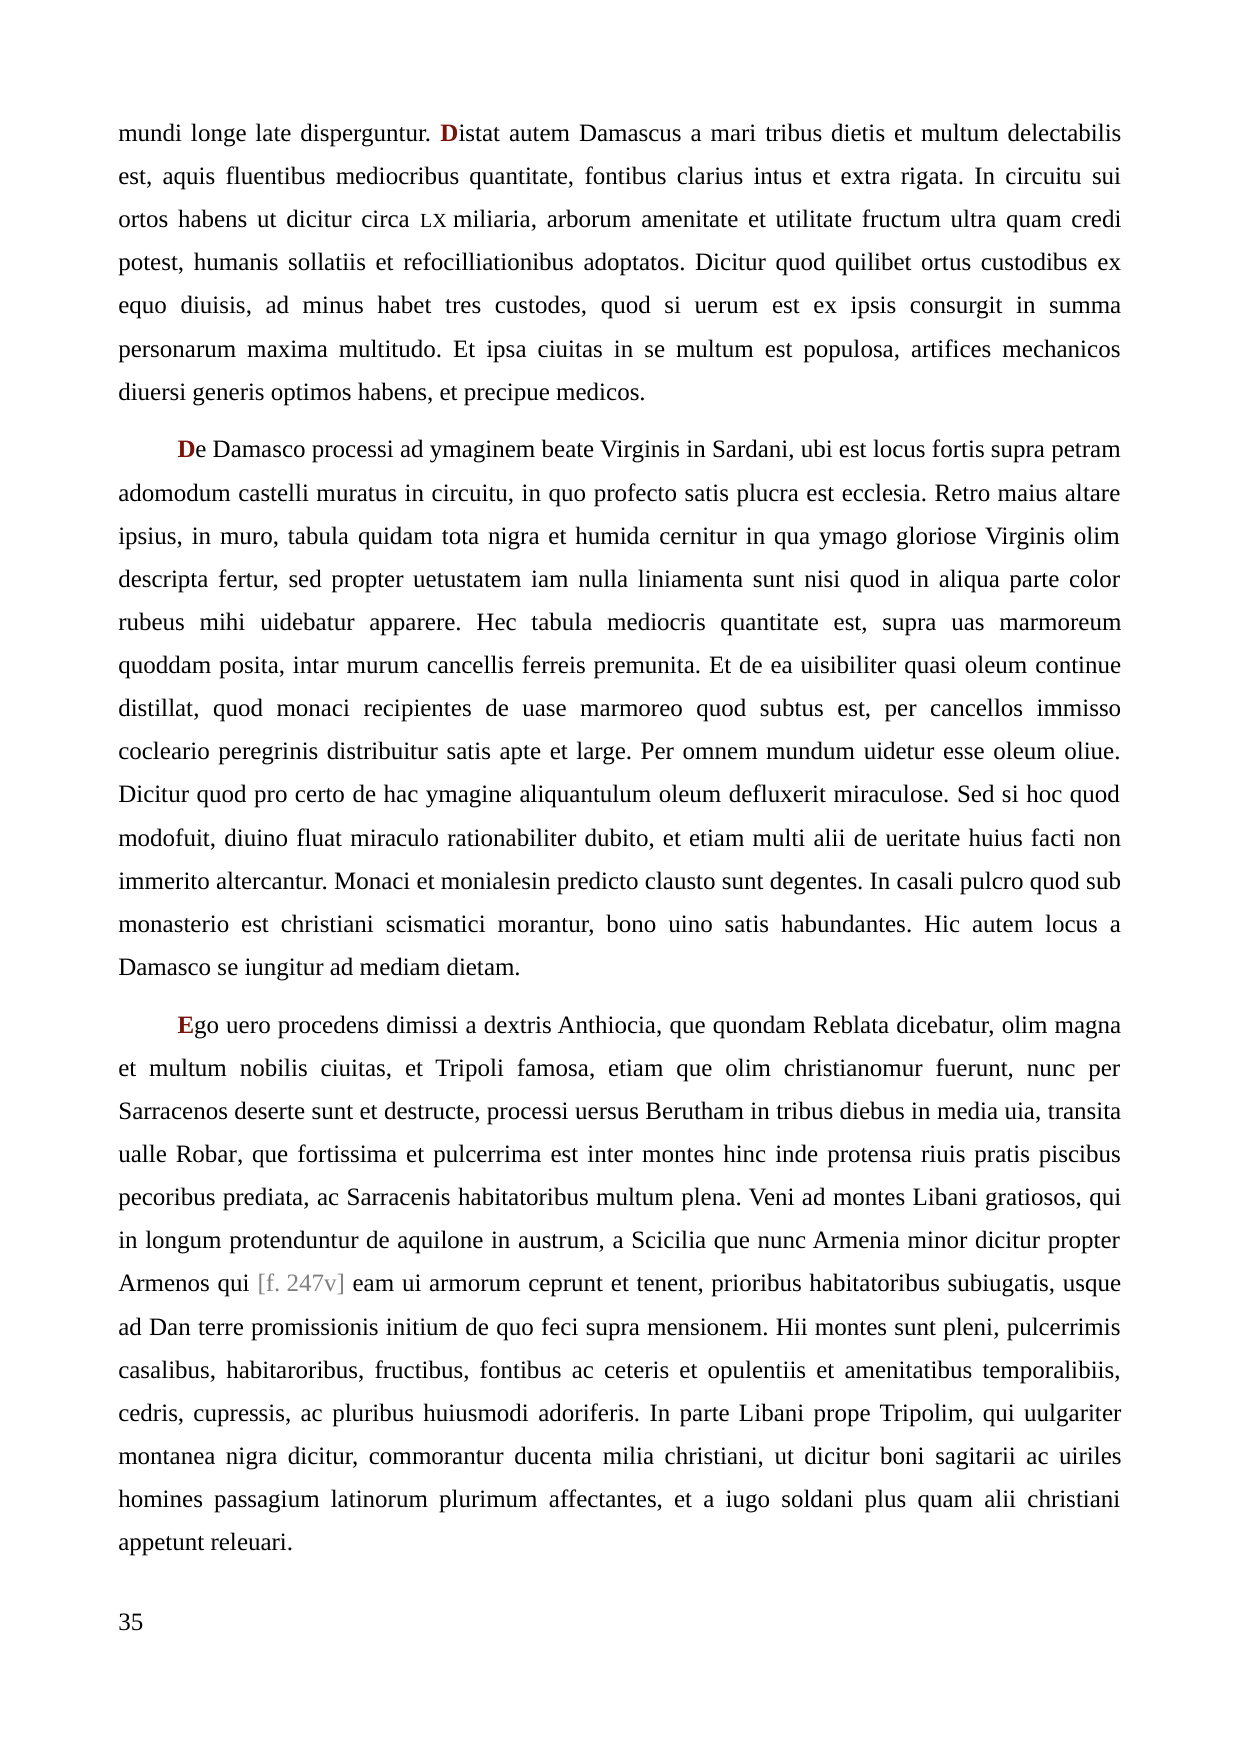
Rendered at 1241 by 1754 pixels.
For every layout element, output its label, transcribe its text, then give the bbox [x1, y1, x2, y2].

text De Damasco processi ad ymaginem beate Virginis in Sardani, ubi est locus fortis supra petram adomodum castelli muratus in circuitu, in quo profecto satis plucra est ecclesia. Retro maius altare ipsius, in muro, tabula quidam tota nigra et humida cernitur in qua ymago gloriose Virginis olim descripta fertur, sed propter uetustatem iam nulla liniamenta sunt nisi quod in aliqua parte color rubeus mihi uidebatur apparere. Hec tabula mediocris quantitate est, supra uas marmoreum quoddam posita, intar murum cancellis ferreis premunita. Et de ea uisibiliter quasi oleum continue distillat, quod monaci recipientes de uase marmoreo quod subtus est, per cancellos immisso cocleario peregrinis distribuitur satis apte et large. Per omnem mundum uidetur esse oleum oliue. Dicitur quod pro certo de hac ymagine aliquantulum oleum defluxerit miraculose. Sed si hoc quod modofuit, diuino fluat miraculo rationabiliter dubito, et etiam multi alii de ueritate huius facti non immerito altercantur. Monaci et monialesin predicto clausto sunt degentes. In casali pulcro quod sub monasterio est christiani scismatici morantur, bono uino satis habundantes. Hic autem locus a Damasco se iungitur ad mediam dietam. [118, 434, 1122, 981]
text Ego uero procedens dimissi a dextris Anthiocia, que quondam Reblata dicebatur, olim magna et multum nobilis ciuitas, et Tripoli famosa, etiam que olim christianomur fuerunt, nunc per Sarracenos deserte sunt et destructe, processi uersus Berutham in tribus diebus in media uia, transita ualle Robar, que fortissima et pulcerrima est inter montes hinc inde protensa riuis pratis piscibus pecoribus prediata, ac Sarracenis habitatoribus multum plena. Veni ad montes Libani gratiosos, qui in longum protenduntur de aquilone in austrum, a Scicilia que nunc Armenia minor dicitur propter Armenos qui [f. 247v] eam ui armorum ceprunt et tenent, prioribus habitatoribus subiugatis, usque ad Dan terre promissionis initium de quo feci supra mensionem. Hii montes sunt pleni, pulcerrimis casalibus, habitaroribus, fructibus, fontibus ac ceteris et opulentiis et amenitatibus temporalibiis, cedris, cupressis, ac pluribus huiusmodi adoriferis. In parte Libani prope Tripolim, qui uulgariter montanea nigra dicitur, commorantur ducenta milia christiani, ut dicitur boni sagitarii ac uiriles homines passagium latinorum plurimum affectantes, et a iugo soldani plus quam alii christiani appetunt releuari. [118, 1010, 1122, 1556]
text mundi longe late disperguntur. Distat autem Damascus a mari tribus dietis et multum delectabilis est, aquis fluentibus mediocribus quantitate, fontibus clarius intus et extra rigata. In circuitu sui ortos habens ut dicitur circa lx miliaria, arborum amenitate et utilitate fructum ultra quam credi potest, humanis sollatiis et refocilliationibus adoptatos. Dicitur quod quilibet ortus custodibus ex equo diuisis, ad minus habet tres custodes, quod si uerum est ex ipsis consurgit in summa personarum maxima multitudo. Et ipsa ciuitas in se multum est populosa, artifices mechanicos diuersi generis optimos habens, et precipue medicos. [118, 118, 1122, 406]
